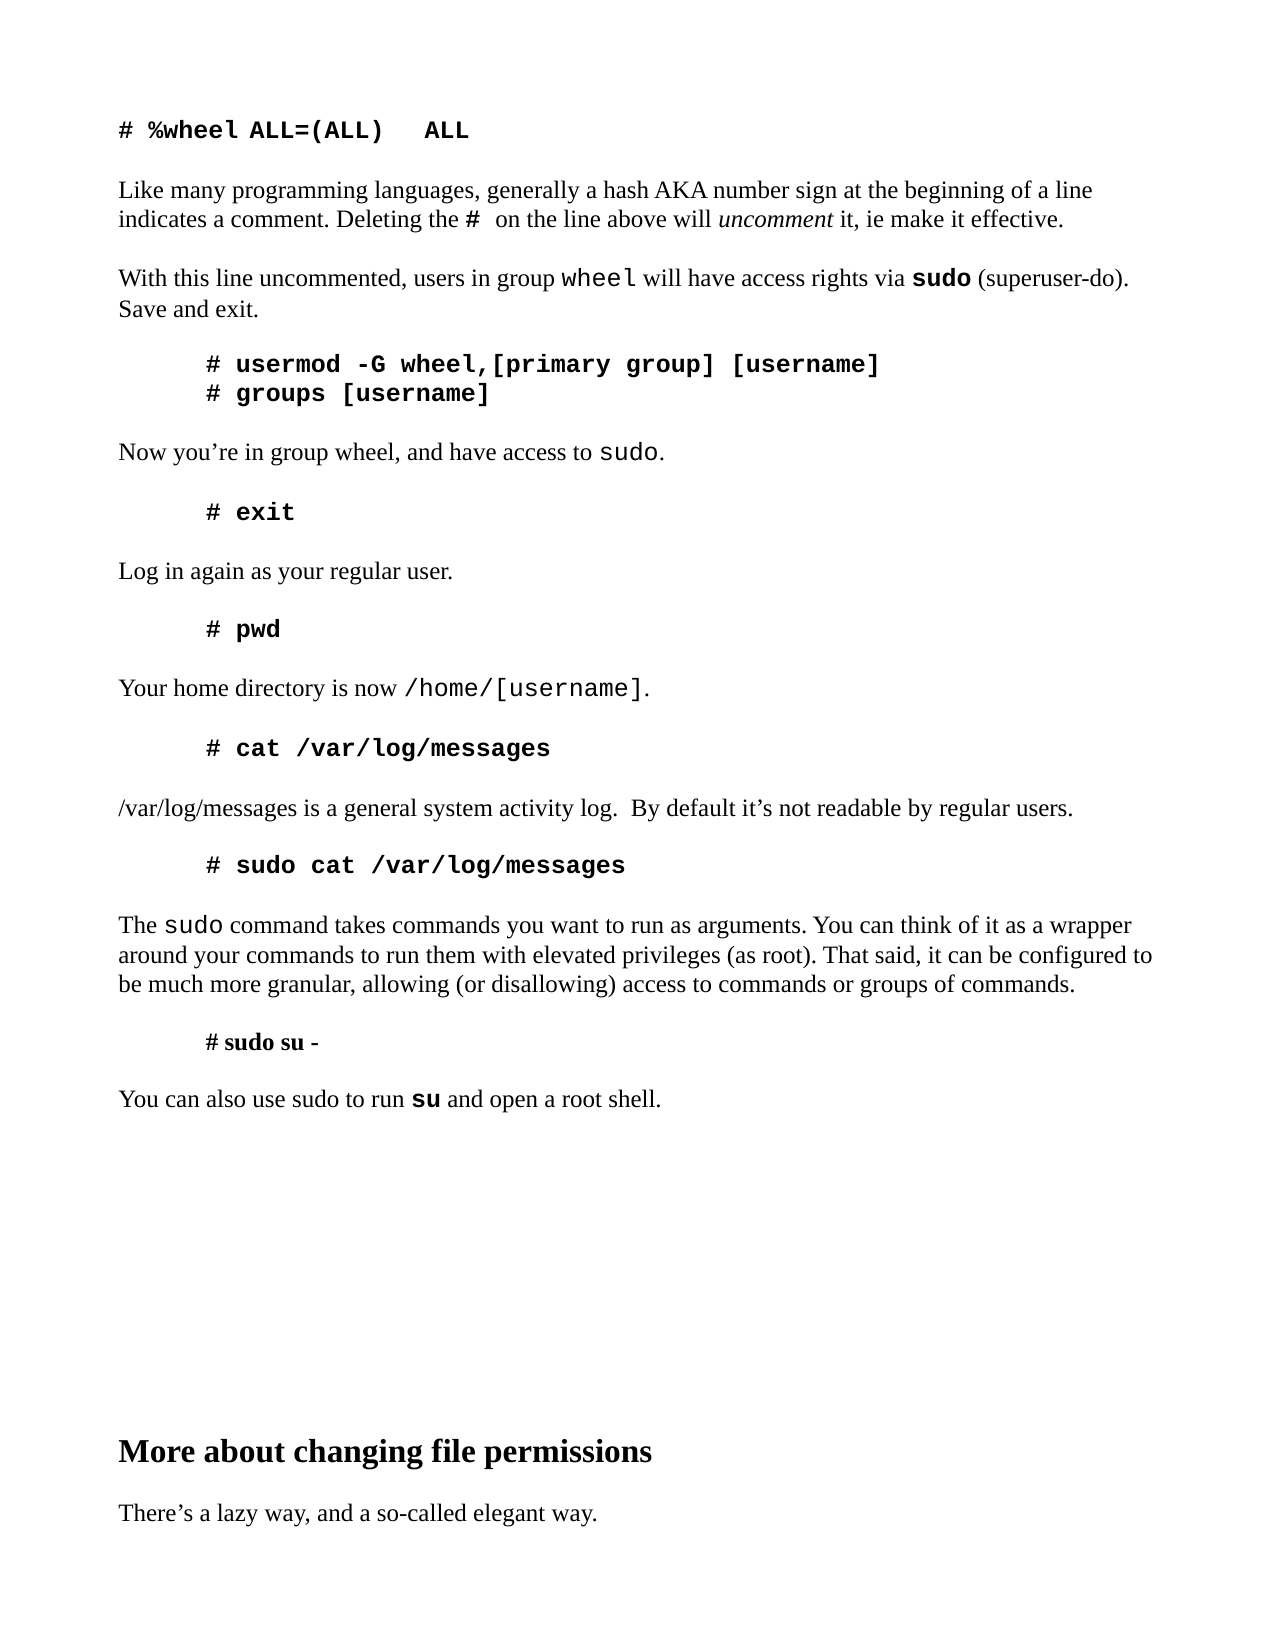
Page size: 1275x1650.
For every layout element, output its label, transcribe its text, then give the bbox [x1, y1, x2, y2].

text With this line uncommented, users in group wheel will have access rights via sudo (superuser-do). Save and exit. [118, 263, 1157, 323]
text Like many programming languages, generally a hash AKA number sign at the beginning of a line indicates a comment. Deleting the # on the line above will uncomment it, ie make it effective. [118, 175, 1157, 235]
text # usermod -G wheel,[primary group] [username] [118, 352, 1157, 380]
text Your home directory is now /home/[username]. [118, 673, 1157, 704]
text # pwd [118, 614, 1157, 645]
text # cat /var/log/messages [118, 733, 1157, 764]
text More about changing file permissions [118, 1431, 1157, 1470]
text /var/log/messages is a general system activity log. By default it’s not readable by regular users. [118, 793, 1157, 821]
text You can also use sudo to run su and open a root shell. [118, 1084, 1157, 1115]
text Log in again as your regular user. [118, 556, 1157, 585]
text Now you’re in group wheel, and have access to sudo. [118, 437, 1157, 468]
text # groups [username] [118, 380, 1157, 408]
text The sudo command takes commands you want to run as arguments. You can think of it as a wrapper around your commands to run them with elevated privileges (as root). That said, it can be configured to be much more granular, allowing (or disallowing) access to commands or groups of commands. [118, 910, 1157, 998]
text # %wheel ALL=(ALL) ALL [118, 118, 1157, 146]
text # sudo cat /var/log/messages [118, 850, 1157, 881]
text # sudo su - [118, 1027, 1157, 1056]
text # exit [118, 497, 1157, 528]
text There’s a lazy way, and a so-called elegant way. [118, 1498, 1157, 1527]
